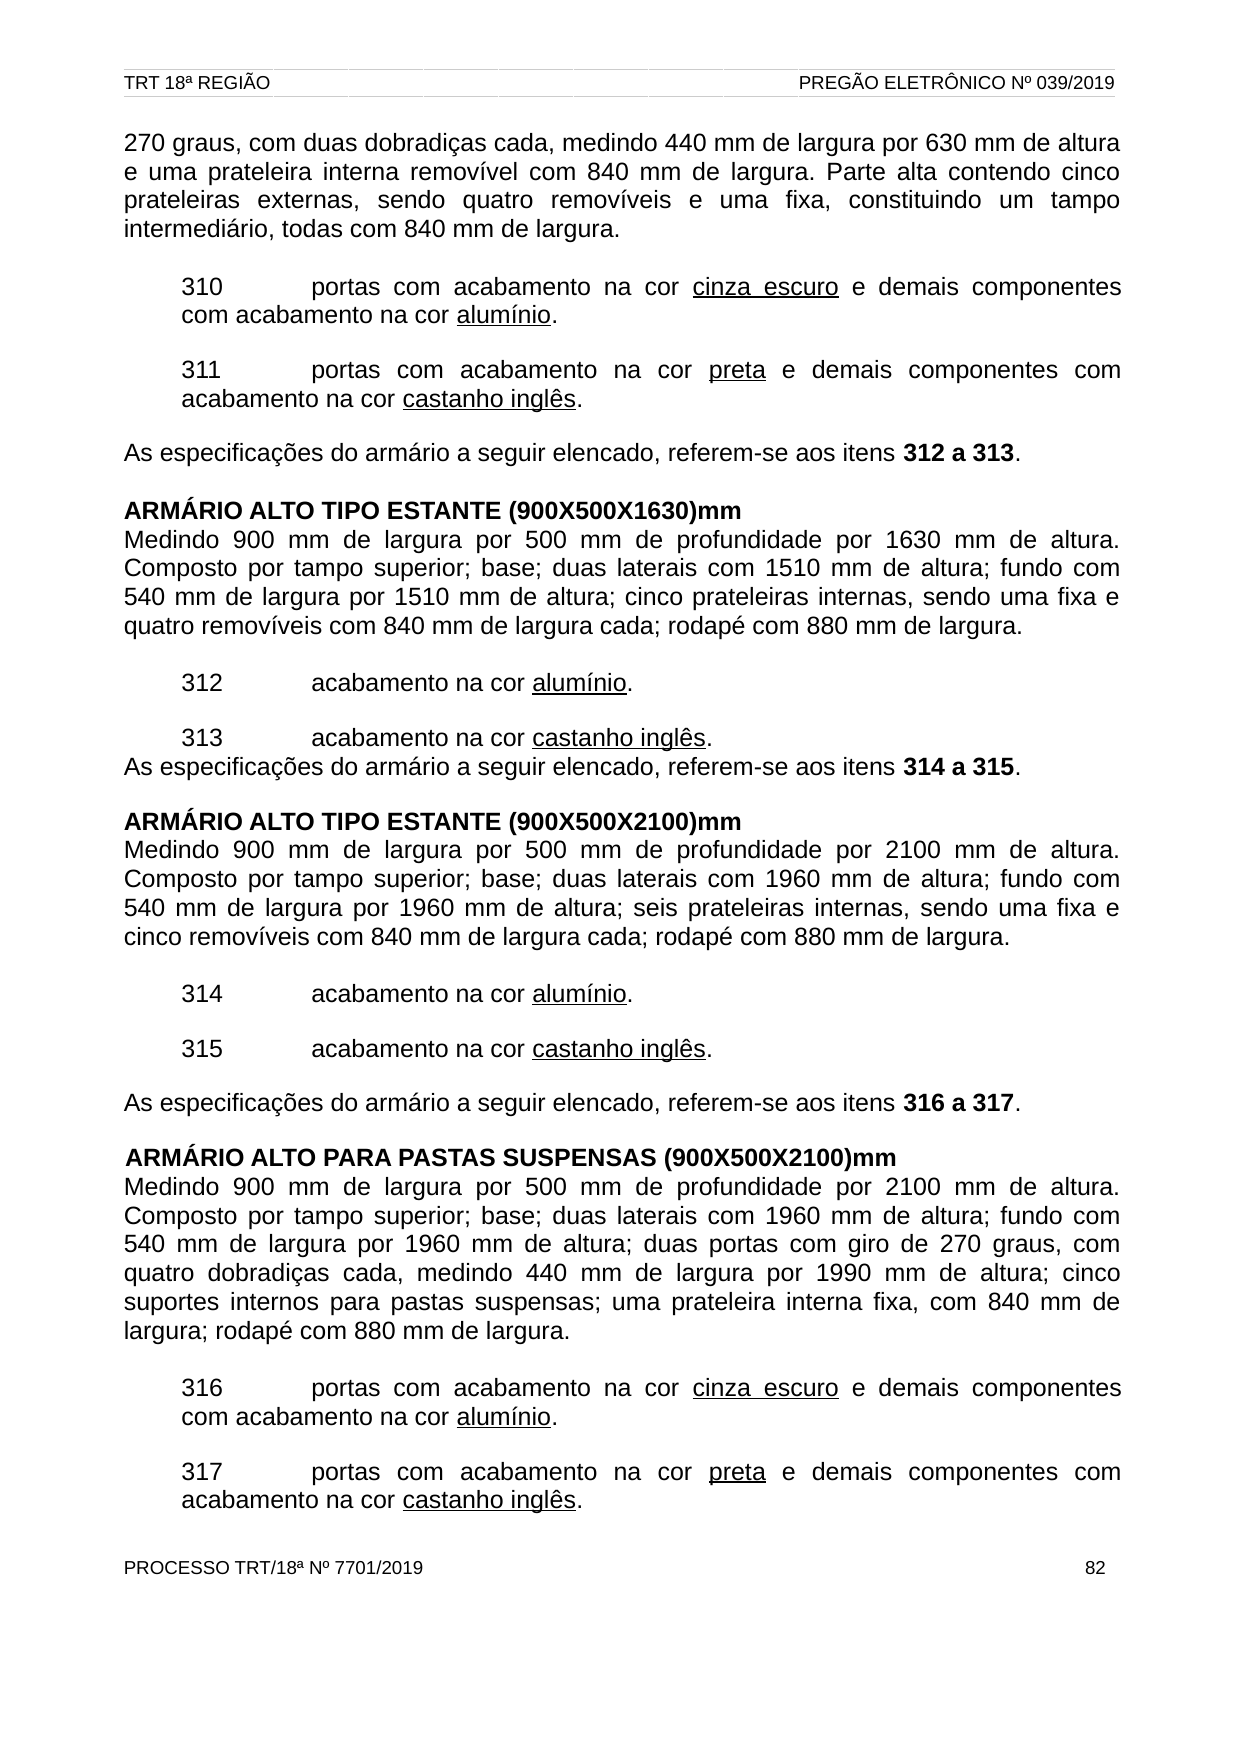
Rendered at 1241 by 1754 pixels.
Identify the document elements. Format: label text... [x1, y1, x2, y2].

text ARMÁRIO ALTO TIPO ESTANTE (900X500X2100)mm [123, 807, 1122, 835]
text 313 acabamento na cor castanho inglês. [181, 723, 1122, 752]
text 315 acabamento na cor castanho inglês. [181, 1034, 1122, 1062]
text ARMÁRIO ALTO TIPO ESTANTE (900X500X1630)mm [123, 496, 1122, 525]
text Medindo 900 mm de largura por 500 mm de profundidade por 2100 mm de altura. Composto por tampo superior; base; duas laterais com 1960 mm de altura; fundo com 540 mm de largura por 1960 mm de altura; duas portas com giro de 270 graus, com quatro dobradiças cada, medindo 440 mm de largura por 1990 mm de altura; cinco suportes internos para pastas suspensas; uma prateleira interna fixa, com 840 mm de largura; rodapé com 880 mm de largura. [123, 1172, 1122, 1344]
text Medindo 900 mm de largura por 500 mm de profundidade por 1630 mm de altura. Composto por tampo superior; base; duas laterais com 1510 mm de altura; fundo com 540 mm de largura por 1510 mm de altura; cinco prateleiras internas, sendo uma fixa e quatro removíveis com 840 mm de largura cada; rodapé com 880 mm de largura. [123, 525, 1122, 640]
text 270 graus, com duas dobradiças cada, medindo 440 mm de largura por 630 mm de altura e uma prateleira interna removível com 840 mm de largura. Parte alta contendo cinco prateleiras externas, sendo quatro removíveis e uma fixa, constituindo um tampo intermediário, todas com 840 mm de largura. [123, 128, 1122, 243]
text As especificações do armário a seguir elencado, referem-se aos itens 316 a 317. [123, 1088, 1122, 1117]
text Medindo 900 mm de largura por 500 mm de profundidade por 2100 mm de altura. Composto por tampo superior; base; duas laterais com 1960 mm de altura; fundo com 540 mm de largura por 1960 mm de altura; seis prateleiras internas, sendo uma fixa e cinco removíveis com 840 mm de largura cada; rodapé com 880 mm de largura. [123, 835, 1122, 950]
text 311 portas com acabamento na cor preta e demais componentes com acabamento na cor castanho inglês. [181, 355, 1122, 412]
text ARMÁRIO ALTO PARA PASTAS SUSPENSAS (900X500X2100)mm [125, 1143, 1122, 1172]
text 310 portas com acabamento na cor cinza escuro e demais componentes com acabamento na cor alumínio. [181, 272, 1122, 329]
text 314 acabamento na cor alumínio. [181, 979, 1122, 1008]
text 317 portas com acabamento na cor preta e demais componentes com acabamento na cor castanho inglês. [181, 1457, 1122, 1514]
text 316 portas com acabamento na cor cinza escuro e demais componentes com acabamento na cor alumínio. [181, 1373, 1122, 1431]
text As especificações do armário a seguir elencado, referem-se aos itens 312 a 313. [123, 438, 1122, 467]
text As especificações do armário a seguir elencado, referem-se aos itens 314 a 315. [123, 752, 1122, 781]
text 312 acabamento na cor alumínio. [181, 668, 1122, 697]
